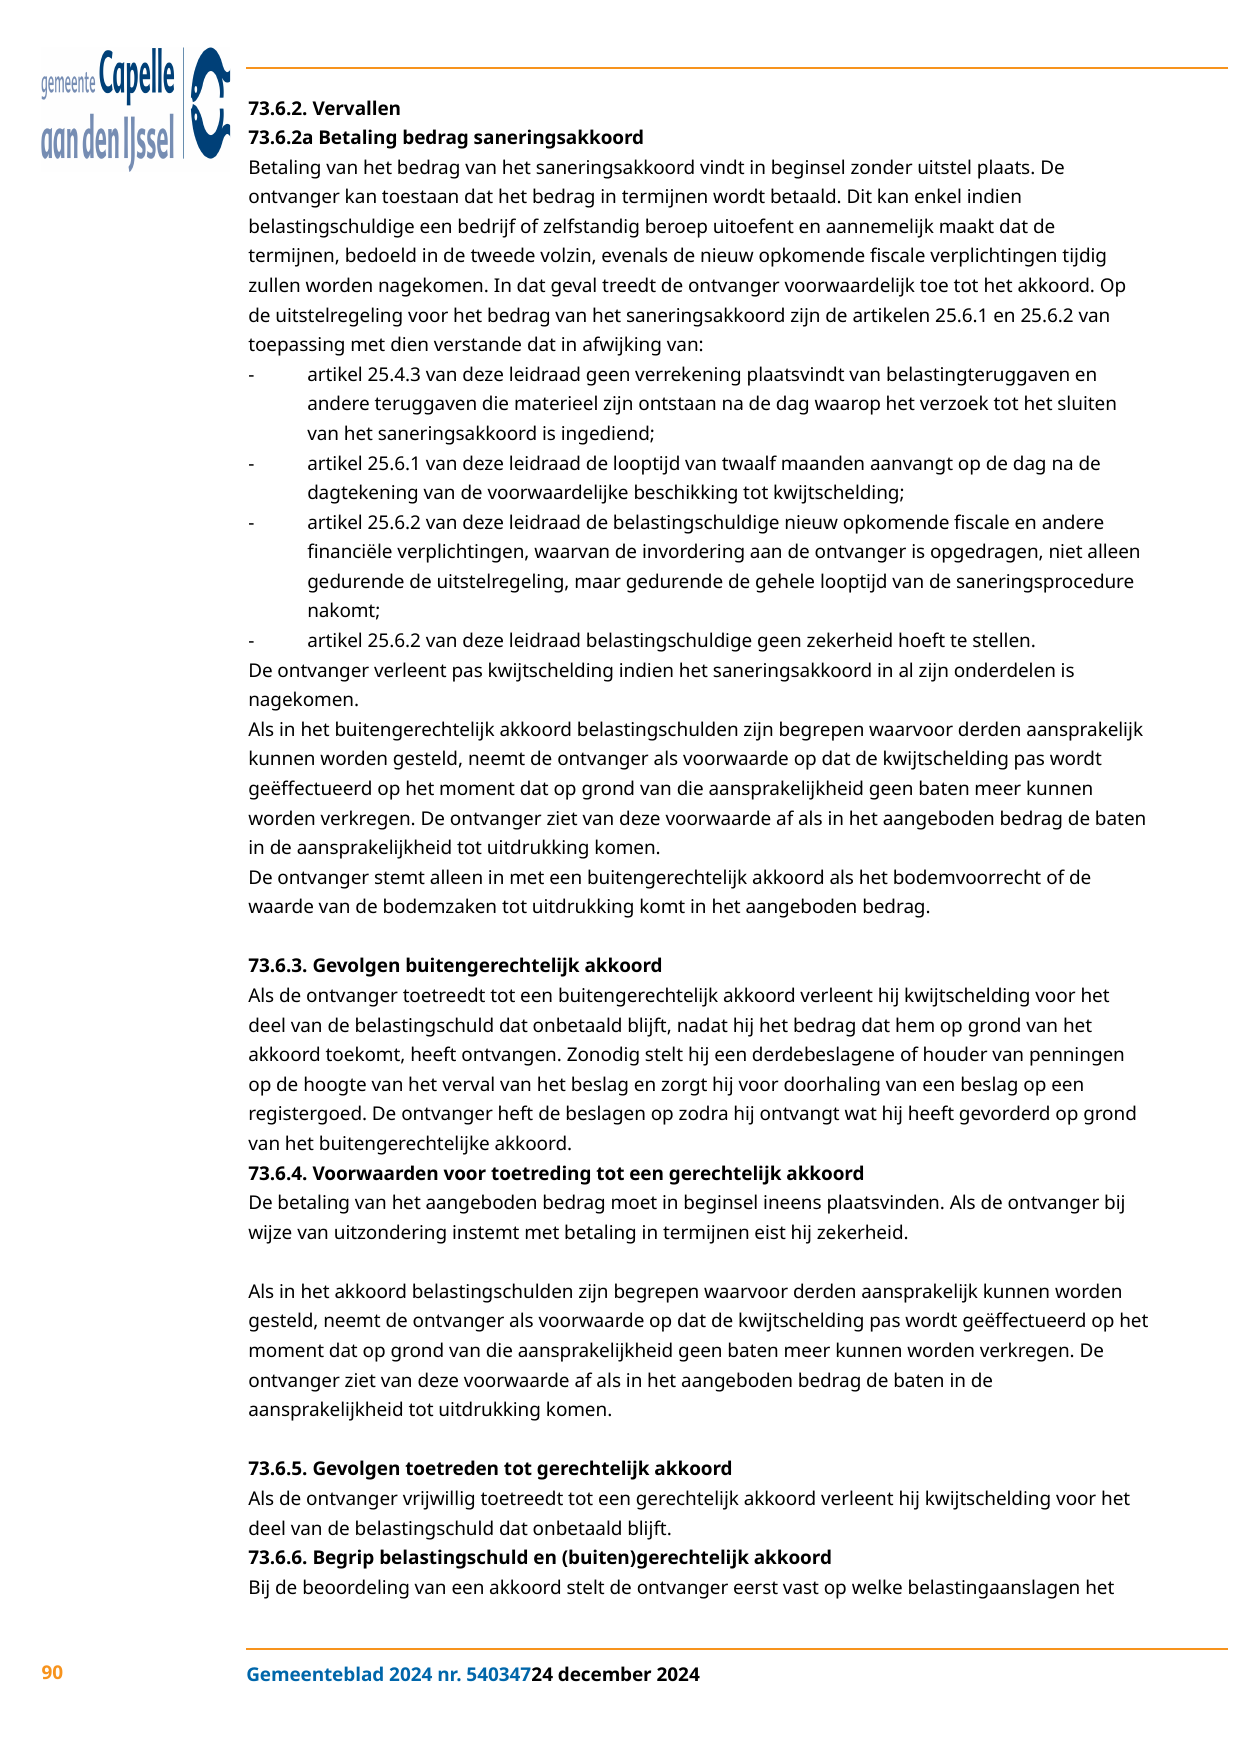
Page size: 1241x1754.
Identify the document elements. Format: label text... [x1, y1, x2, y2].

text Betaling van het bedrag van het saneringsakkoord vindt in beginsel zonder uitstel plaats. De ontvanger kan toestaan dat het bedrag in termijnen wordt betaald. Dit kan enkel indien belastingschuldige een bedrijf of zelfstandig beroep uitoefent en aannemelijk maakt dat de termijnen, bedoeld in de tweede volzin, evenals de nieuw opkomende fiscale verplichtingen tijdig zullen worden nagekomen. In dat geval treedt de ontvanger voorwaardelijk toe tot het akkoord. Op de uitstelregeling voor het bedrag van het saneringsakkoord zijn de artikelen 25.6.1 en 25.6.2 van toepassing met dien verstande dat in afwijking van: [248, 154, 1152, 357]
text De ontvanger stemt alleen in met een buitengerechtelijk akkoord als het bodemvoorrecht of de waarde van de bodemzaken tot uitdrukking komt in het aangeboden bedrag. [248, 864, 1152, 919]
text De ontvanger verleent pas kwijtschelding indien het saneringsakkoord in al zijn onderdelen is nagekomen. [248, 657, 1152, 712]
text 73.6.4. Voorwaarden voor toetreding tot een gerechtelijk akkoord [248, 1160, 1152, 1186]
list artikel 25.6.2 van deze leidraad de belastingschuldige nieuw opkomende fiscale en andere financiële verplichtingen, waarvan de invordering aan de ontvanger is opgedragen, niet alleen gedurende de uitstelregeling, maar gedurende de gehele looptijd van de saneringsprocedure nakomt; [248, 509, 1152, 623]
list artikel 25.4.3 van deze leidraad geen verrekening plaatsvindt van belastingteruggaven en andere teruggaven die materieel zijn ontstaan na de dag waarop het verzoek tot het sluiten van het saneringsakkoord is ingediend; [248, 361, 1152, 446]
text Als in het buitengerechtelijk akkoord belastingschulden zijn begrepen waarvoor derden aansprakelijk kunnen worden gesteld, neemt de ontvanger als voorwaarde op dat de kwijtschelding pas wordt geëffectueerd op het moment dat op grond van die aansprakelijkheid geen baten meer kunnen worden verkregen. De ontvanger ziet van deze voorwaarde af als in het aangeboden bedrag de baten in de aansprakelijkheid tot uitdrukking komen. [248, 716, 1152, 860]
text 73.6.2a Betaling bedrag saneringsakkoord [248, 124, 1152, 150]
text 73.6.2. Vervallen [248, 95, 1152, 121]
text Als de ontvanger vrijwillig toetreedt tot een gerechtelijk akkoord verleent hij kwijtschelding voor het deel van de belastingschuld dat onbetaald blijft. [248, 1485, 1152, 1541]
list artikel 25.6.2 van deze leidraad belastingschuldige geen zekerheid hoeft te stellen. [248, 627, 1152, 653]
text Als de ontvanger toetreedt tot een buitengerechtelijk akkoord verleent hij kwijtschelding voor het deel van de belastingschuld dat onbetaald blijft, nadat hij het bedrag dat hem op grond van het akkoord toekomt, heeft ontvangen. Zonodig stelt hij een derdebeslagene of houder van penningen op de hoogte van het verval van het beslag en zorgt hij voor doorhaling van een beslag op een registergoed. De ontvanger heft de beslagen op zodra hij ontvangt wat hij heeft gevorderd op grond van het buitengerechtelijke akkoord. [248, 982, 1152, 1156]
text 73.6.3. Gevolgen buitengerechtelijk akkoord [248, 953, 1152, 978]
text Als in het akkoord belastingschulden zijn begrepen waarvoor derden aansprakelijk kunnen worden gesteld, neemt de ontvanger als voorwaarde op dat de kwijtschelding pas wordt geëffectueerd op het moment dat op grond van die aansprakelijkheid geen baten meer kunnen worden verkregen. De ontvanger ziet van deze voorwaarde af als in het aangeboden bedrag de baten in de aansprakelijkheid tot uitdrukking komen. [248, 1278, 1152, 1422]
text 73.6.6. Begrip belastingschuld en (buiten)gerechtelijk akkoord [248, 1544, 1152, 1570]
text De betaling van het aangeboden bedrag moet in beginsel ineens plaatsvinden. Als de ontvanger bij wijze van uitzondering instemt met betaling in termijnen eist hij zekerheid. [248, 1189, 1152, 1245]
list artikel 25.6.1 van deze leidraad de looptijd van twaalf maanden aanvangt op de dag na de dagtekening van de voorwaardelijke beschikking tot kwijtschelding; [248, 450, 1152, 505]
text Bij de beoordeling van een akkoord stelt de ontvanger eerst vast op welke belastingaanslagen het [248, 1574, 1152, 1600]
picture [41, 47, 231, 172]
text 73.6.5. Gevolgen toetreden tot gerechtelijk akkoord [248, 1456, 1152, 1481]
